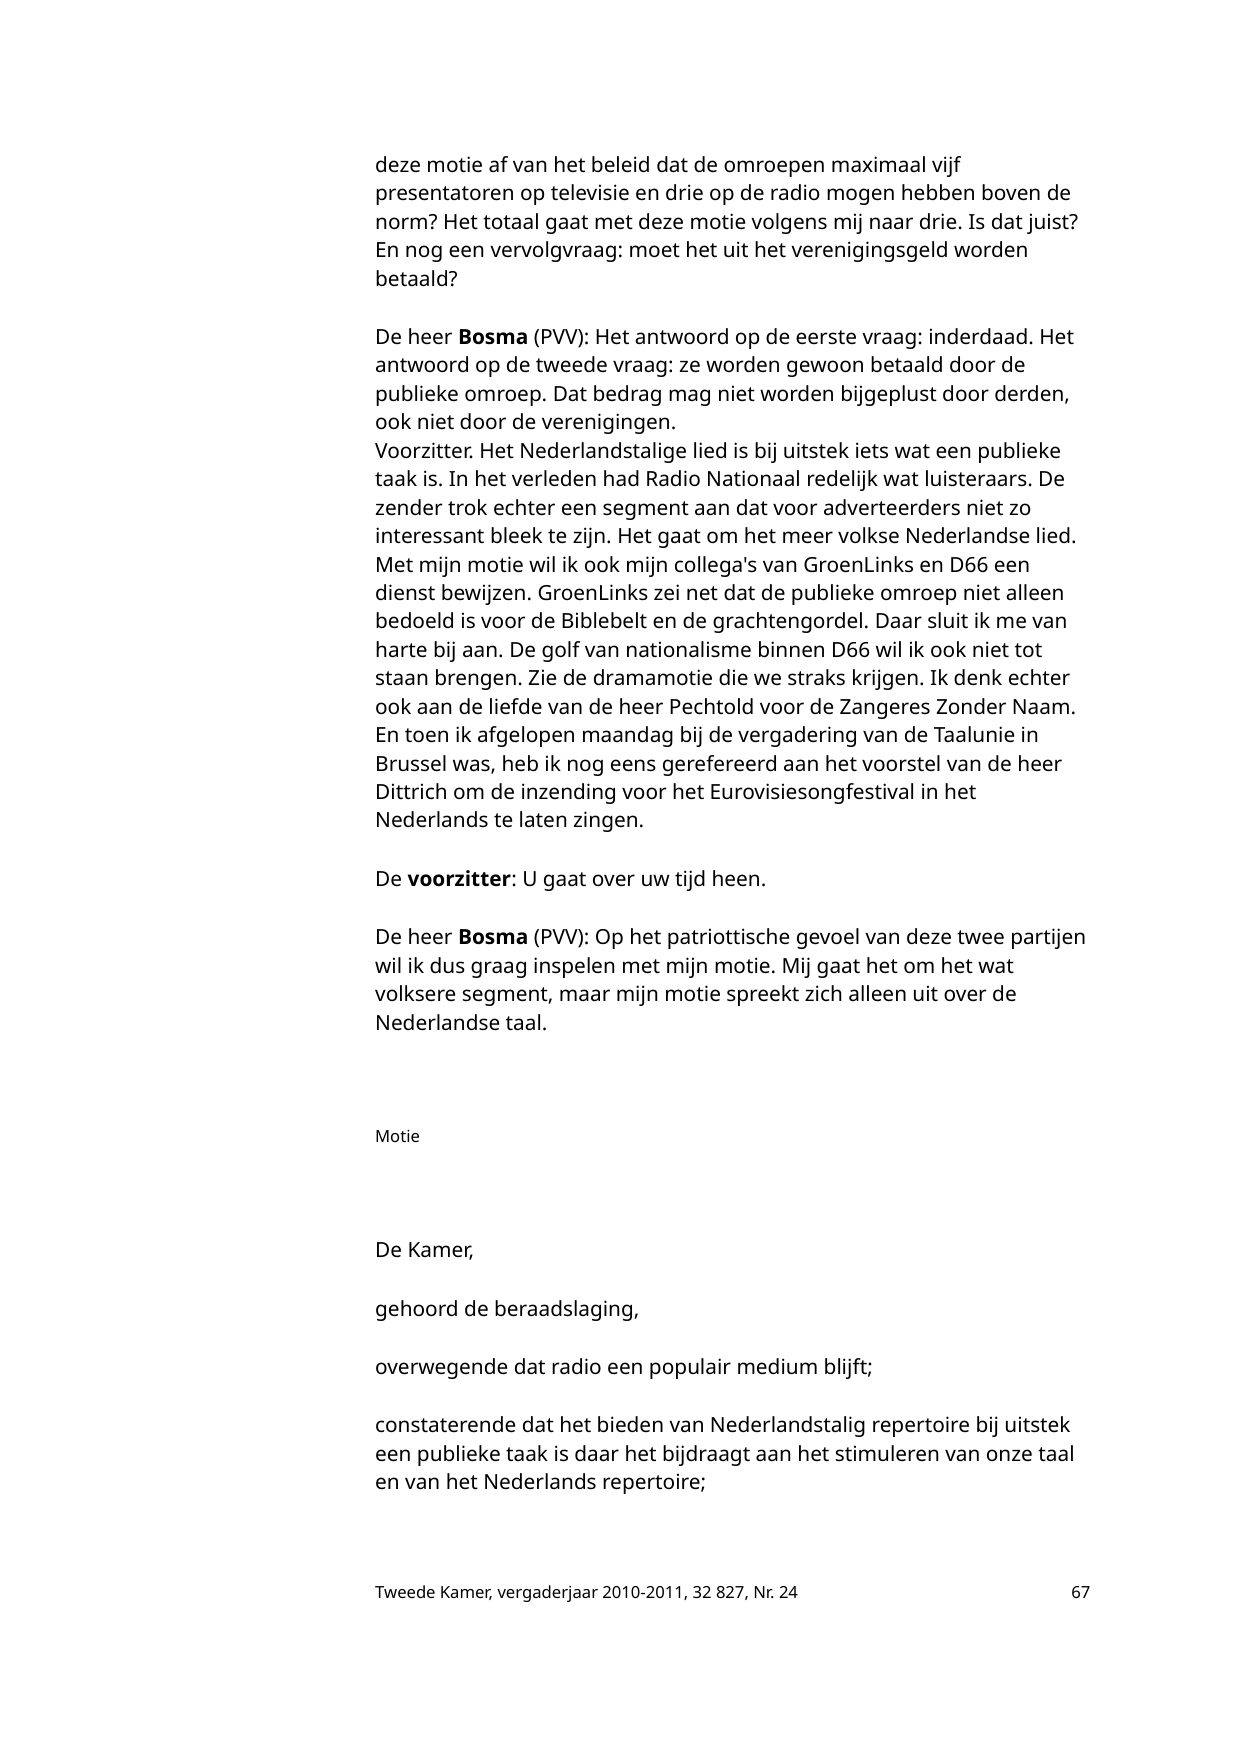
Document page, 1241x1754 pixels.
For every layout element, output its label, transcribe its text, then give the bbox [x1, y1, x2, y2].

text deze motie af van het beleid dat de omroepen maximaal vijf presentatoren op televisie en drie op de radio mogen hebben boven de norm? Het totaal gaat met deze motie volgens mij naar drie. Is dat juist? En nog een vervolgvraag: moet het uit het verenigingsgeld worden betaald? [375, 150, 1090, 292]
text De voorzitter: U gaat over uw tijd heen. [375, 864, 1090, 892]
text De Kamer, [375, 1235, 1090, 1264]
text De heer Bosma (PVV): Het antwoord op de eerste vraag: inderdaad. Het antwoord op de tweede vraag: ze worden gewoon betaald door de publieke omroep. Dat bedrag mag niet worden bijgeplust door derden, ook niet door de verenigingen. [375, 322, 1090, 436]
table_header Motie [375, 1124, 1090, 1177]
text De heer Bosma (PVV): Op het patriottische gevoel van deze twee partijen wil ik dus graag inspelen met mijn motie. Mij gaat het om het wat volksere segment, maar mijn motie spreekt zich alleen uit over de Nederlandse taal. [375, 922, 1090, 1036]
text constaterende dat het bieden van Nederlandstalig repertoire bij uitstek een publieke taak is daar het bijdraagt aan het stimuleren van onze taal en van het Nederlands repertoire; [375, 1411, 1090, 1496]
text Voorzitter. Het Nederlandstalige lied is bij uitstek iets wat een publieke taak is. In het verleden had Radio Nationaal redelijk wat luisteraars. De zender trok echter een segment aan dat voor adverteerders niet zo interessant bleek te zijn. Het gaat om het meer volkse Nederlandse lied. Met mijn motie wil ik ook mijn collega's van GroenLinks en D66 een dienst bewijzen. GroenLinks zei net dat de publieke omroep niet alleen bedoeld is voor de Biblebelt en de grachtengordel. Daar sluit ik me van harte bij aan. De golf van nationalisme binnen D66 wil ik ook niet tot staan brengen. Zie de dramamotie die we straks krijgen. Ik denk echter ook aan de liefde van de heer Pechtold voor de Zangeres Zonder Naam. En toen ik afgelopen maandag bij de vergadering van de Taalunie in Brussel was, heb ik nog eens gerefereerd aan het voorstel van de heer Dittrich om de inzending voor het Eurovisiesongfestival in het Nederlands te laten zingen. [375, 436, 1090, 834]
text overwegende dat radio een populair medium blijft; [375, 1352, 1090, 1381]
text gehoord de beraadslaging, [375, 1294, 1090, 1322]
